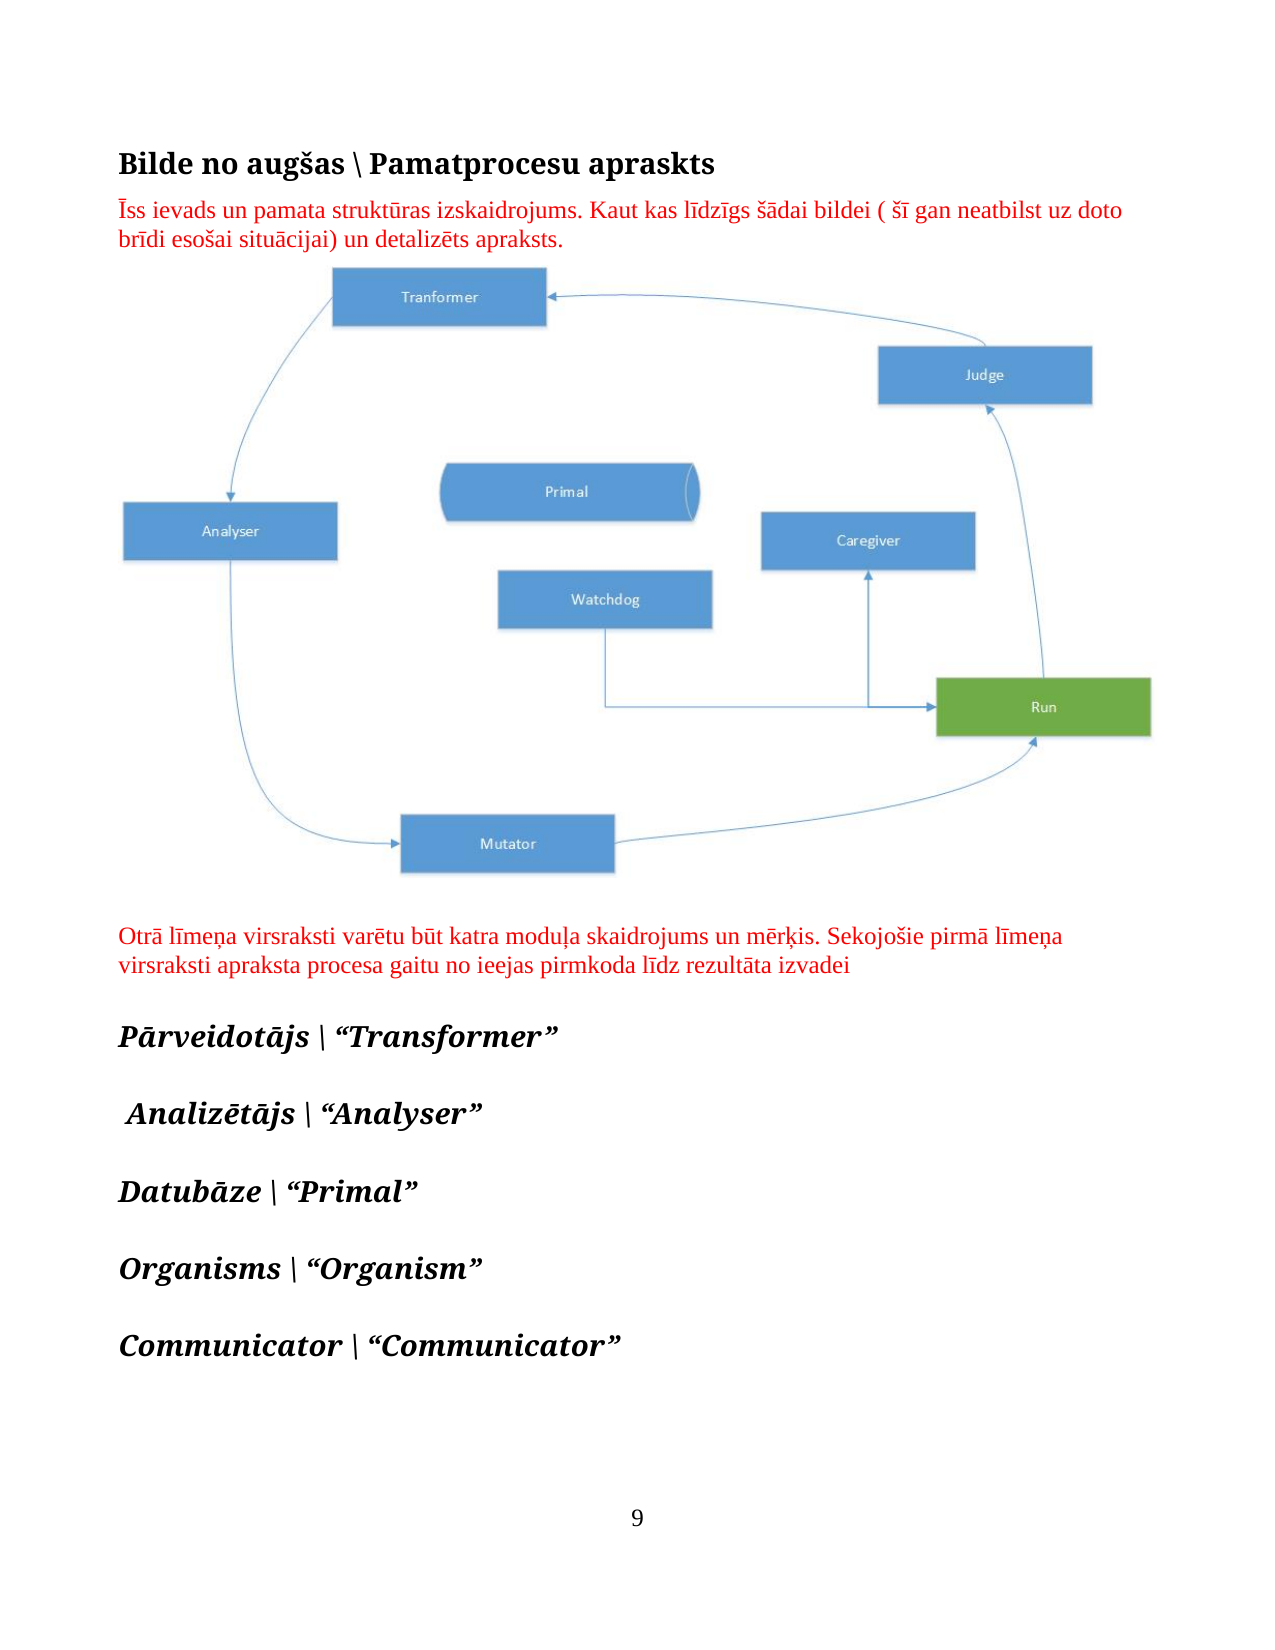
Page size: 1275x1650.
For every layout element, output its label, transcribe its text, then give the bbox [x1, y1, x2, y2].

subtitle Pārveidotājs \ “Transformer” [118, 1016, 1157, 1056]
subtitle Bilde no augšas \ Pamatprocesu apraskts [118, 143, 1157, 183]
text Otrā līmeņa virsraksti varētu būt katra moduļa skaidrojums un mērķis. Sekojošie pirmā līmeņa virsraksti apraksta procesa gaitu no ieejas pirmkoda līdz rezultāta izvadei [118, 921, 1157, 979]
subtitle Organisms \ “Organism” [118, 1248, 1157, 1288]
text Īss ievads un pamata struktūras izskaidrojums. Kaut kas līdzīgs šādai bildei ( šī gan neatbilst uz doto brīdi esošai situācijai) un detalizēts apraksts. [118, 195, 1157, 253]
subtitle Communicator \ “Communicator” [118, 1325, 1157, 1365]
picture [118, 265, 1157, 881]
subtitle Datubāze \ “Primal” [118, 1171, 1157, 1211]
subtitle Analizētājs \ “Analyser” [118, 1094, 1157, 1133]
